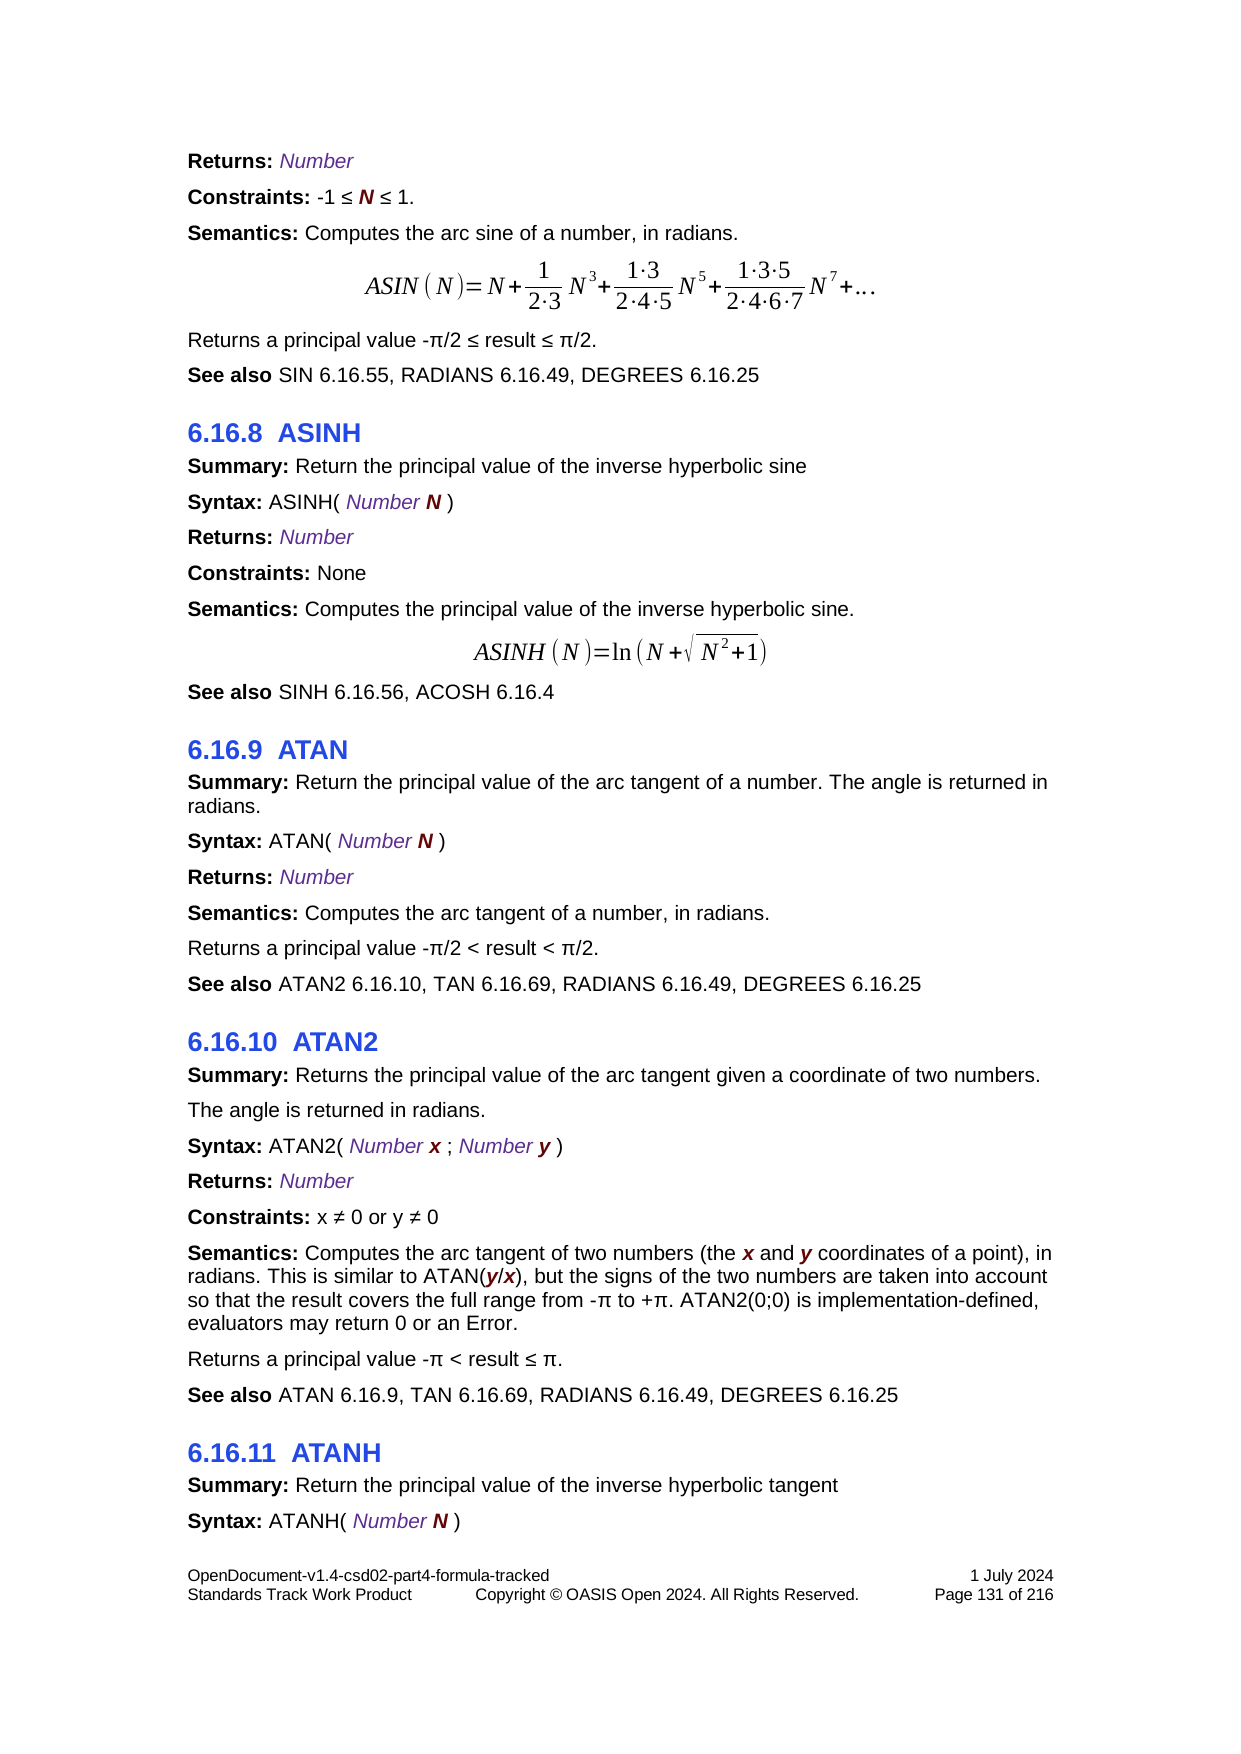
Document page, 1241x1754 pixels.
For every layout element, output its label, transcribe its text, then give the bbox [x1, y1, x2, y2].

subtitle ATAN2 [187, 1027, 1053, 1057]
text Semantics: Computes the principal value of the inverse hyperbolic sine. [187, 597, 1053, 621]
text The angle is returned in radians. [187, 1099, 1053, 1122]
text Constraints: x ≠ 0 or y ≠ 0 [187, 1206, 1053, 1229]
text Returns a principal value -π/2 ≤ result ≤ π/2. [187, 328, 1053, 352]
text Summary: Returns the principal value of the arc tangent given a coordinate of two numbers. [187, 1063, 1053, 1087]
text Semantics: Computes the arc tangent of a number, in radians. [187, 901, 1053, 925]
subtitle ATANH [187, 1438, 1053, 1468]
text Summary: Return the principal value of the arc tangent of a number. The angle is returned in radians. [187, 771, 1053, 818]
subtitle ASINH [187, 418, 1053, 448]
text See also SINH 6.16.56, ACOSH 6.16.4 [187, 680, 1053, 704]
text Constraints: -1 ≤ N ≤ 1. [187, 186, 1053, 209]
text Syntax: ATAN2( Number x ; Number y ) [187, 1134, 1053, 1158]
text Summary: Return the principal value of the inverse hyperbolic tangent [187, 1474, 1053, 1497]
text Syntax: ATANH( Number N ) [187, 1509, 1053, 1533]
text Returns: Number [187, 526, 1053, 549]
text See also ATAN 6.16.9, TAN 6.16.69, RADIANS 6.16.49, DEGREES 6.16.25 [187, 1383, 1053, 1407]
text Returns: Number [187, 1170, 1053, 1193]
text Returns a principal value -π/2 < result < π/2. [187, 937, 1053, 960]
text See also ATAN2 6.16.10, TAN 6.16.69, RADIANS 6.16.49, DEGREES 6.16.25 [187, 972, 1053, 996]
text See also SIN 6.16.55, RADIANS 6.16.49, DEGREES 6.16.25 [187, 364, 1053, 387]
text Semantics: Computes the arc sine of a number, in radians. [187, 221, 1053, 245]
text Syntax: ATAN( Number N ) [187, 830, 1053, 853]
text Summary: Return the principal value of the inverse hyperbolic sine [187, 454, 1053, 478]
text Syntax: ASINH( Number N ) [187, 490, 1053, 514]
subtitle ATAN [187, 735, 1053, 765]
text Returns: Number [187, 866, 1053, 889]
text Semantics: Computes the arc tangent of two numbers (the x and y coordinates of a point), in radians. This is similar to ATAN(y/x), but the signs of the two numbers are taken into account so that the result covers the full range from -π to +π. ATAN2(0;0) is implementation-defined, evaluators may return 0 or an Error. [187, 1241, 1053, 1335]
text Returns: Number [187, 150, 1053, 173]
text Returns a principal value -π < result ≤ π. [187, 1347, 1053, 1371]
text Constraints: None [187, 561, 1053, 585]
